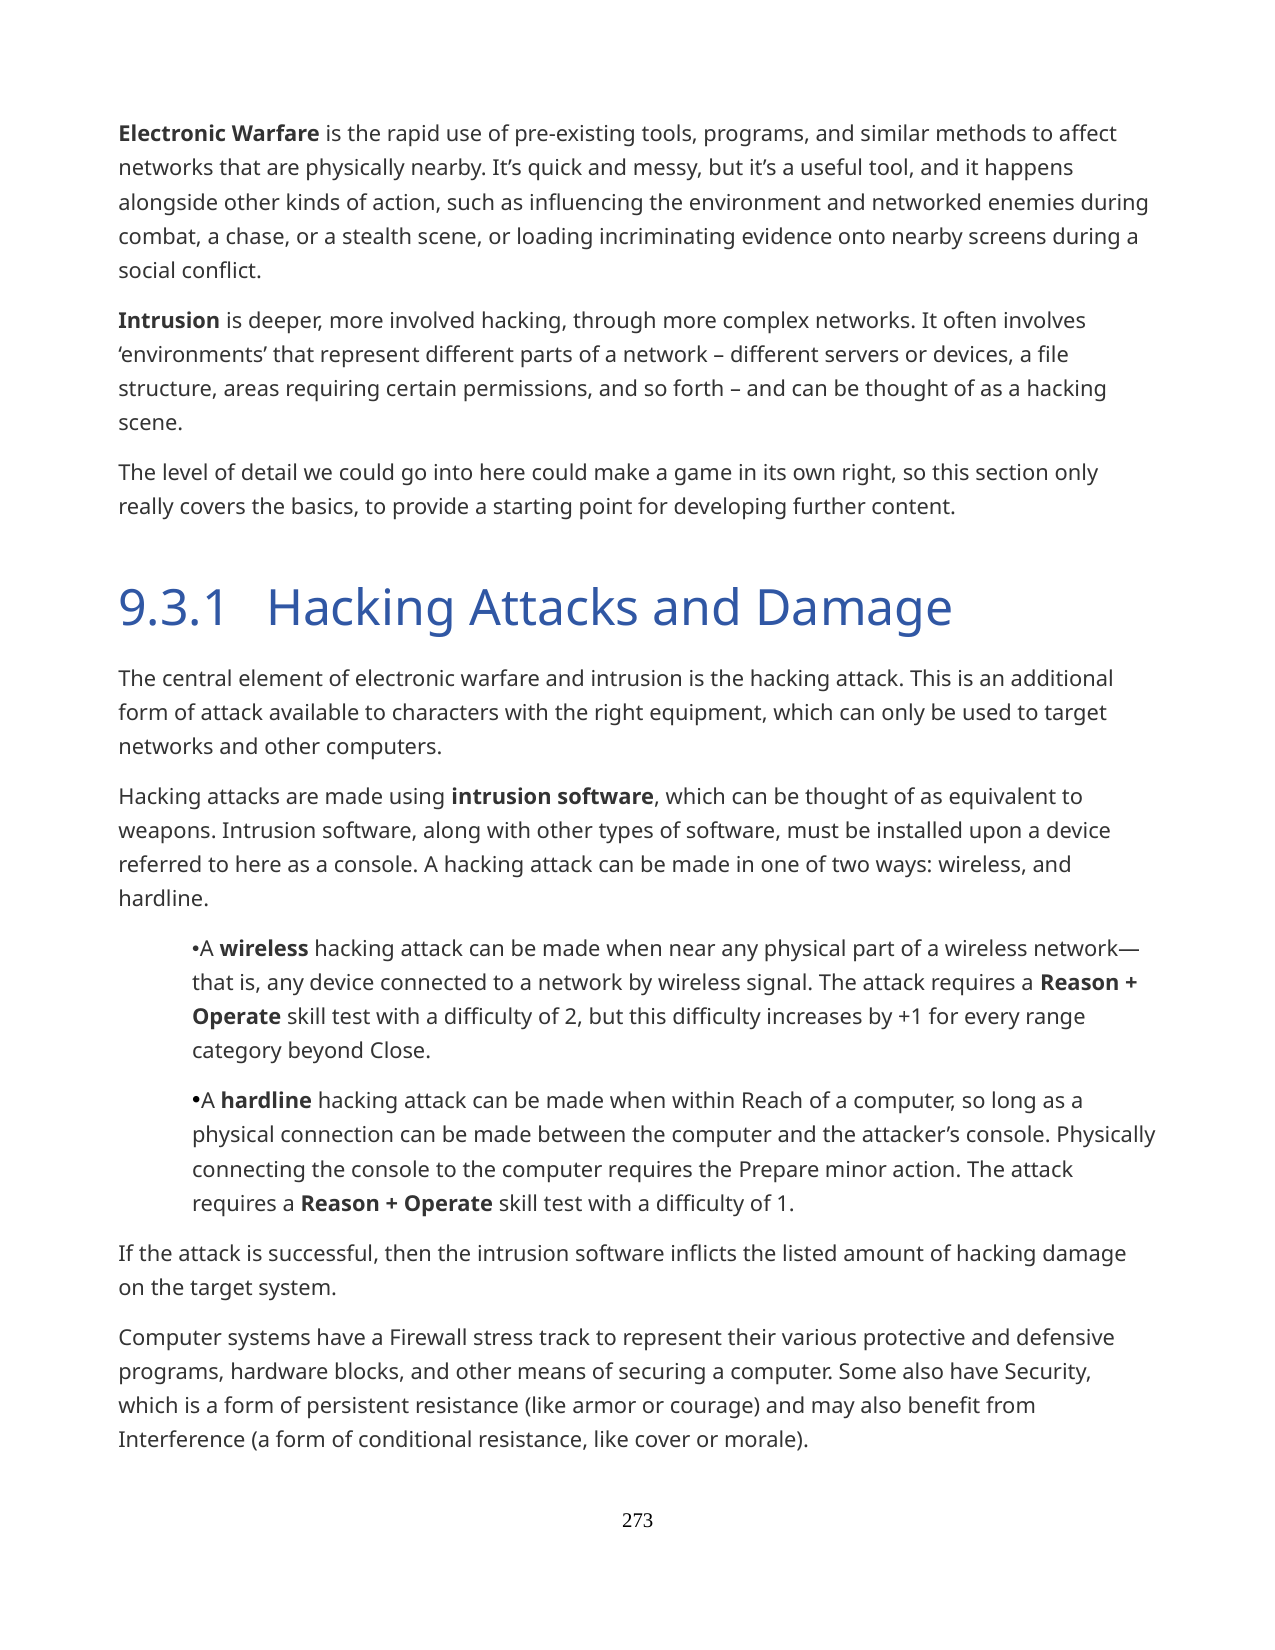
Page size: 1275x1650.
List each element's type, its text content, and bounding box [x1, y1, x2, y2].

text The central element of electronic warfare and intrusion is the hacking attack. This is an additional form of attack available to characters with the right equipment, which can only be used to target networks and other computers. [118, 663, 1157, 761]
text Hacking attacks are made using intrusion software, which can be thought of as equivalent to weapons. Intrusion software, along with other types of software, must be installed upon a device referred to here as a console. A hacking attack can be made in one of two ways: wireless, and hardline. [118, 781, 1157, 913]
text If the attack is successful, then the intrusion software inflicts the listed amount of hacking damage on the target system. [118, 1238, 1157, 1302]
text The level of detail we could go into here could make a game in its own right, so this section only really covers the basics, to provide a starting point for developing further content. [118, 457, 1157, 521]
text Electronic Warfare is the rapid use of pre-existing tools, programs, and similar methods to affect networks that are physically nearby. It’s quick and messy, but it’s a useful tool, and it happens alongside other kinds of action, such as influencing the environment and networked enemies during combat, a chase, or a stealth scene, or loading incriminating evidence onto nearby screens during a social conflict. [118, 118, 1157, 284]
text Intrusion is deeper, more involved hacking, through more complex networks. It often involves ‘environments’ that represent different parts of a network – different servers or devices, a file structure, areas requiring certain permissions, and so forth – and can be thought of as a hacking scene. [118, 304, 1157, 437]
subtitle Hacking Attacks and Damage [118, 572, 1157, 640]
text Computer systems have a Firewall stress track to represent their various protective and defensive programs, hardware blocks, and other means of securing a computer. Some also have Security, which is a form of persistent resistance (like armor or courage) and may also benefit from Interference (a form of conditional resistance, like cover or morale). [118, 1322, 1157, 1454]
list A wireless hacking attack can be made when near any physical part of a wireless network—that is, any device connected to a network by wireless signal. The attack requires a Reason + Operate skill test with a difficulty of 2, but this difficulty increases by +1 for every range category beyond Close. [118, 933, 1157, 1065]
list A hardline hacking attack can be made when within Reach of a computer, so long as a physical connection can be made between the computer and the attacker’s console. Physically connecting the console to the computer requires the Prepare minor action. The attack requires a Reason + Operate skill test with a difficulty of 1. [118, 1085, 1157, 1218]
